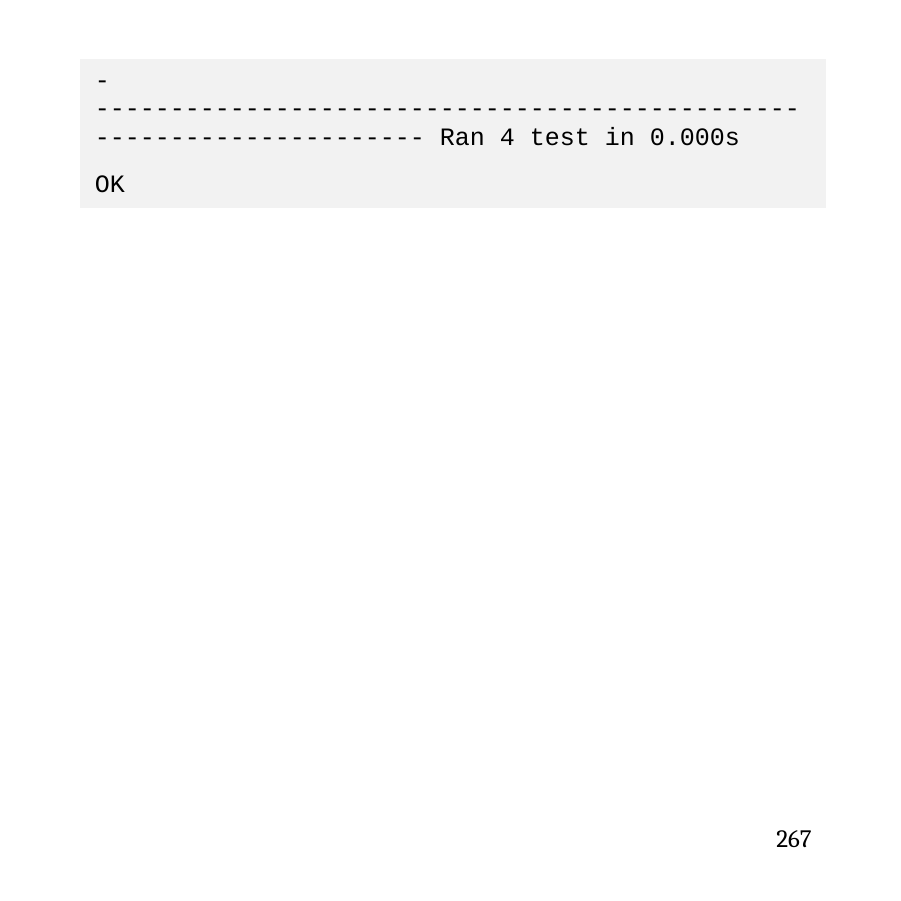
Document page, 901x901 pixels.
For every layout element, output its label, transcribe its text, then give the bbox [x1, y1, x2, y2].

text OK [86, 163, 820, 202]
text - --------------------------------------------------------------------- Ran 4 test in 0.000s [86, 65, 820, 152]
